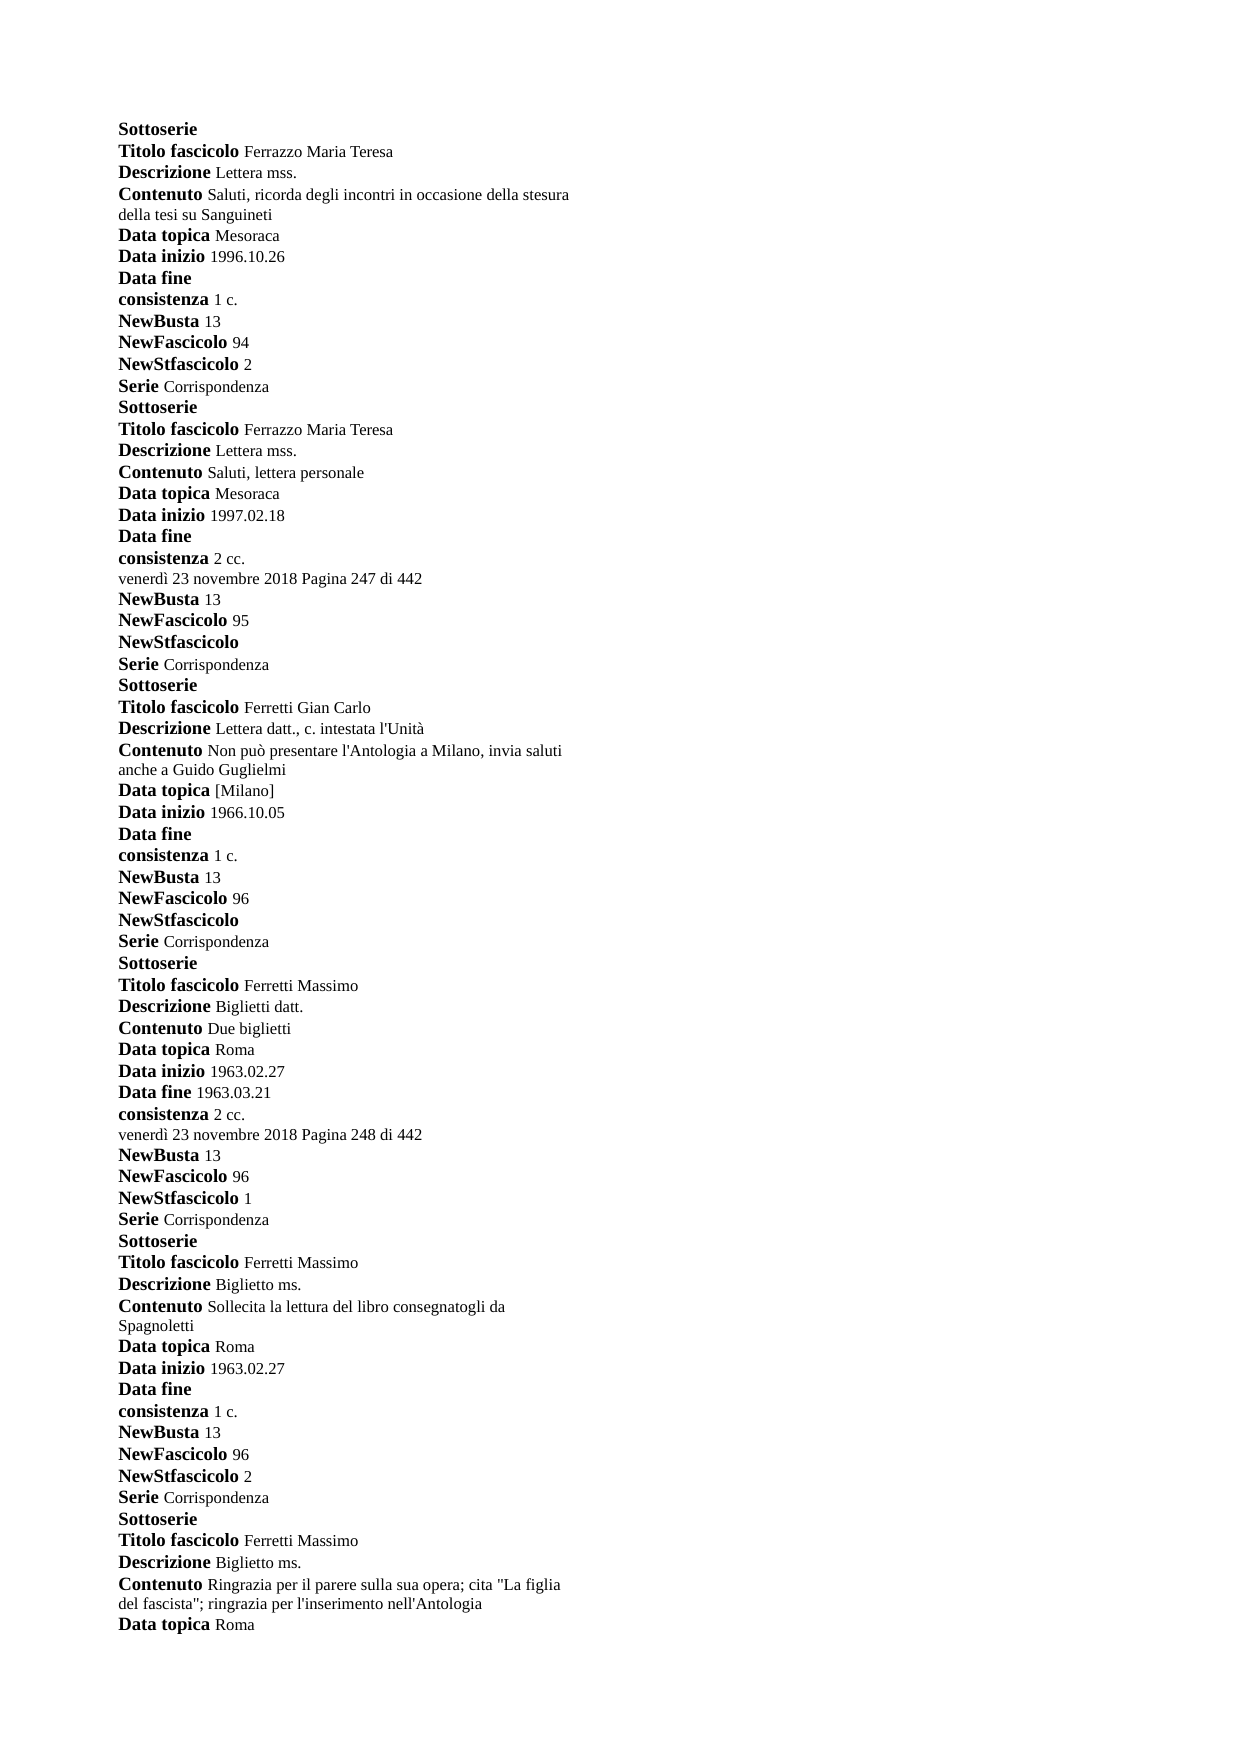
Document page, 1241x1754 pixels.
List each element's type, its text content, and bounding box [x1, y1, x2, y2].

text Contenuto Ringrazia per il parere sulla sua opera; cita "La figlia [118, 1572, 1122, 1594]
text NewFascicolo 94 [118, 331, 1122, 353]
text Data inizio 1997.02.18 [118, 504, 1122, 525]
text anche a Guido Guglielmi [118, 760, 1122, 779]
text Data topica [Milano] [118, 779, 1122, 801]
text Serie Corrispondenza [118, 1486, 1122, 1508]
text Data topica Roma [118, 1613, 1122, 1635]
text Data topica Roma [118, 1335, 1122, 1357]
text Descrizione Lettera mss. [118, 161, 1122, 183]
text consistenza 1 c. [118, 844, 1122, 866]
text consistenza 2 cc. [118, 1103, 1122, 1124]
text Sottoserie [118, 118, 1122, 140]
text Descrizione Biglietto ms. [118, 1273, 1122, 1294]
text Titolo fascicolo Ferrazzo Maria Teresa [118, 140, 1122, 161]
text Serie Corrispondenza [118, 652, 1122, 674]
text Titolo fascicolo Ferrazzo Maria Teresa [118, 418, 1122, 439]
text Contenuto Non può presentare l'Antologia a Milano, invia saluti [118, 739, 1122, 760]
text Data fine [118, 267, 1122, 288]
text Sottoserie [118, 674, 1122, 696]
text NewFascicolo 96 [118, 1443, 1122, 1464]
text Descrizione Lettera datt., c. intestata l'Unità [118, 717, 1122, 739]
text del fascista"; ringrazia per l'inserimento nell'Antologia [118, 1594, 1122, 1613]
text Data topica Roma [118, 1038, 1122, 1060]
text Descrizione Lettera mss. [118, 439, 1122, 461]
text Descrizione Biglietti datt. [118, 995, 1122, 1017]
text Sottoserie [118, 1508, 1122, 1529]
text Data fine [118, 822, 1122, 844]
text Descrizione Biglietto ms. [118, 1551, 1122, 1572]
text Titolo fascicolo Ferretti Massimo [118, 1251, 1122, 1273]
text Data fine [118, 525, 1122, 547]
text Sottoserie [118, 952, 1122, 973]
text NewFascicolo 96 [118, 1165, 1122, 1187]
text Data topica Mesoraca [118, 223, 1122, 245]
text NewStfascicolo 2 [118, 353, 1122, 374]
text NewFascicolo 96 [118, 887, 1122, 909]
text NewBusta 13 [118, 1421, 1122, 1443]
text Data topica Mesoraca [118, 482, 1122, 504]
text venerdì 23 novembre 2018 Pagina 248 di 442 [118, 1124, 1122, 1143]
text Data inizio 1963.02.27 [118, 1357, 1122, 1378]
text NewStfascicolo 1 [118, 1187, 1122, 1208]
text Titolo fascicolo Ferretti Massimo [118, 1529, 1122, 1551]
text Spagnoletti [118, 1316, 1122, 1335]
text Contenuto Due biglietti [118, 1017, 1122, 1038]
text Data inizio 1966.10.05 [118, 801, 1122, 822]
text Serie Corrispondenza [118, 1208, 1122, 1230]
text Data fine [118, 1378, 1122, 1400]
text Sottoserie [118, 1230, 1122, 1251]
text Data inizio 1996.10.26 [118, 245, 1122, 267]
text venerdì 23 novembre 2018 Pagina 247 di 442 [118, 568, 1122, 588]
text consistenza 1 c. [118, 288, 1122, 310]
text Serie Corrispondenza [118, 930, 1122, 952]
text Contenuto Sollecita la lettura del libro consegnatogli da [118, 1294, 1122, 1316]
text Titolo fascicolo Ferretti Massimo [118, 973, 1122, 995]
text NewStfascicolo [118, 909, 1122, 930]
text Contenuto Saluti, lettera personale [118, 461, 1122, 482]
text Data fine 1963.03.21 [118, 1081, 1122, 1103]
text NewBusta 13 [118, 588, 1122, 609]
text consistenza 2 cc. [118, 547, 1122, 568]
text NewFascicolo 95 [118, 609, 1122, 631]
text NewStfascicolo [118, 631, 1122, 652]
text Titolo fascicolo Ferretti Gian Carlo [118, 696, 1122, 717]
text consistenza 1 c. [118, 1400, 1122, 1421]
text Contenuto Saluti, ricorda degli incontri in occasione della stesura [118, 183, 1122, 204]
text della tesi su Sanguineti [118, 204, 1122, 223]
text NewStfascicolo 2 [118, 1464, 1122, 1486]
text NewBusta 13 [118, 310, 1122, 331]
text NewBusta 13 [118, 866, 1122, 887]
text Sottoserie [118, 396, 1122, 418]
text Serie Corrispondenza [118, 374, 1122, 396]
text NewBusta 13 [118, 1143, 1122, 1165]
text Data inizio 1963.02.27 [118, 1060, 1122, 1081]
